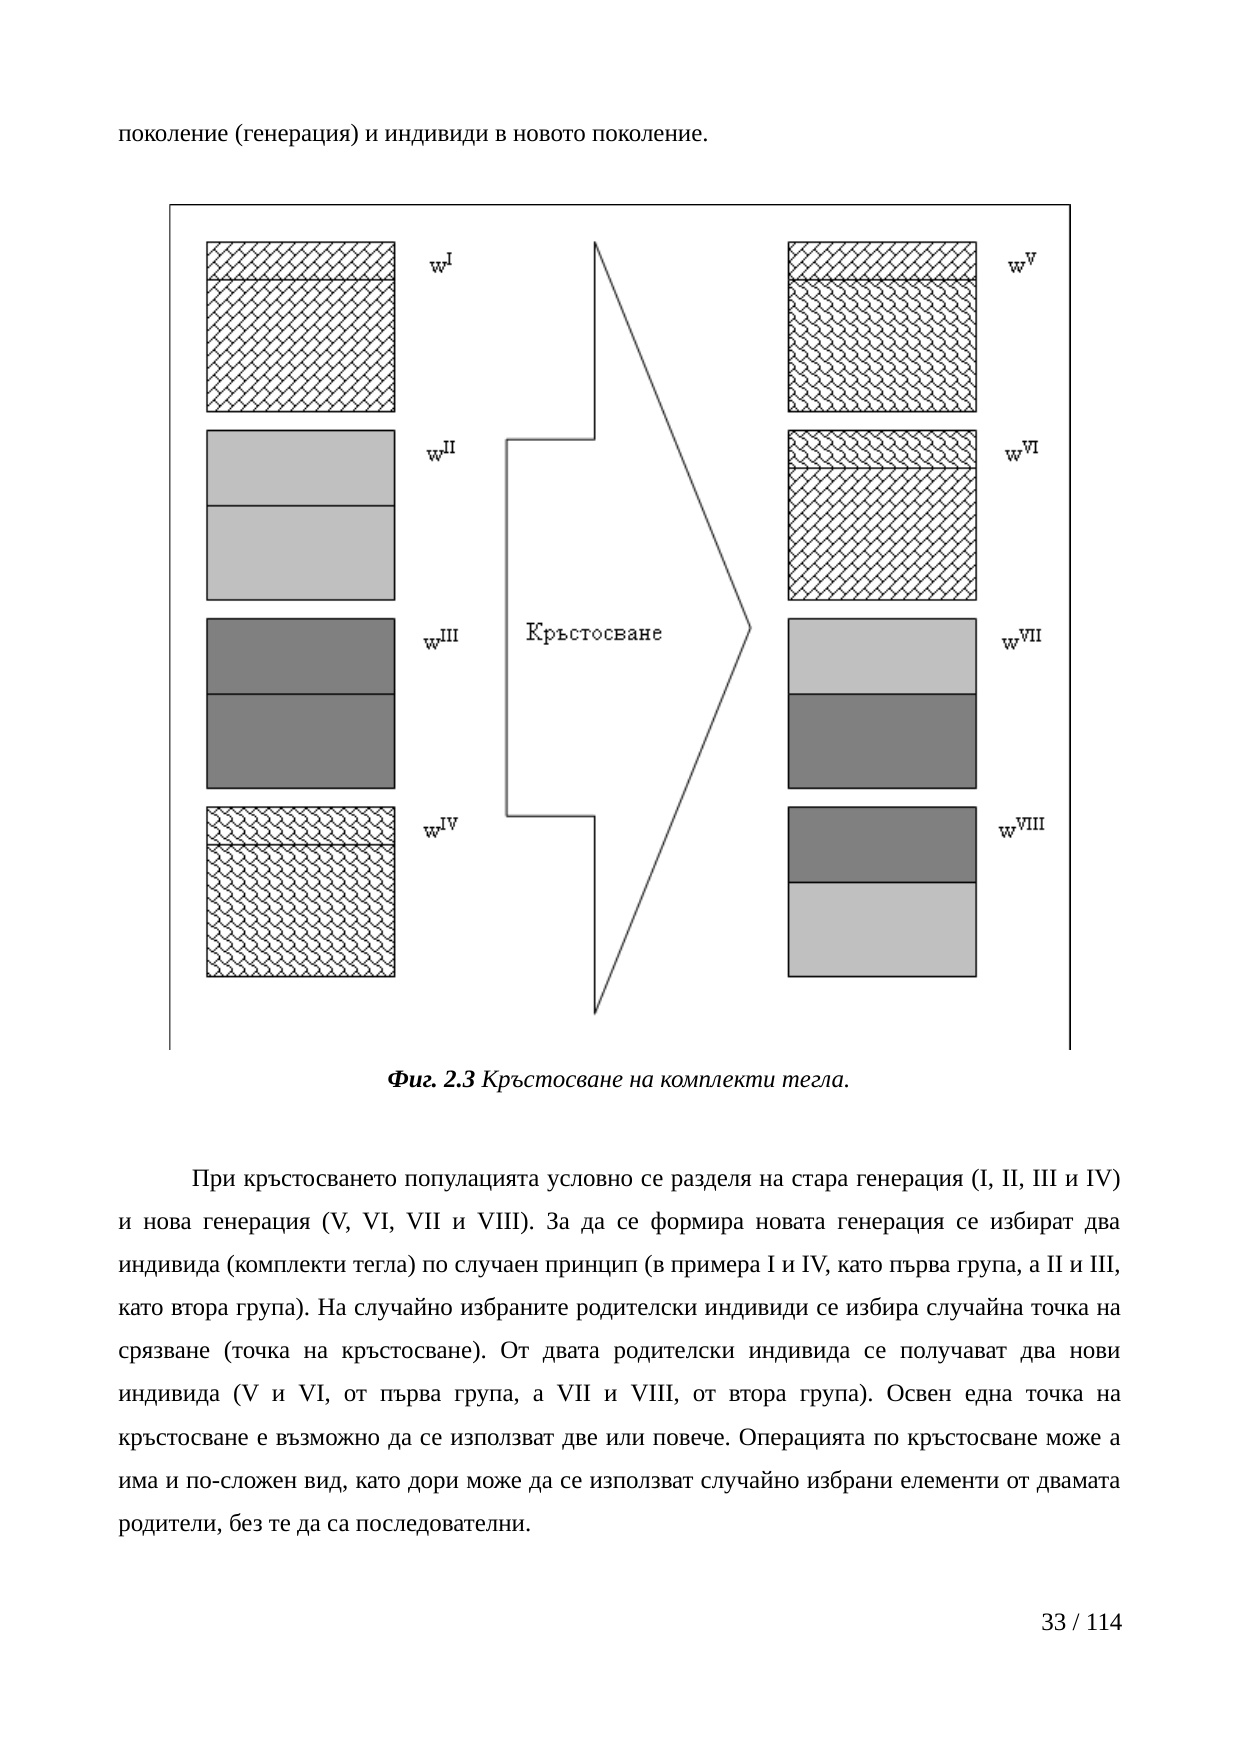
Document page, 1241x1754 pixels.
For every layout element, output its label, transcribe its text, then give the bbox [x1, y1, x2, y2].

text При кръстосването популацията условно се разделя на стара генерация (I, II, III и IV) и нова генерация (V, VI, VII и VIII). За да се формира новата генерация се избират два индивида (комплекти тегла) по случаен принцип (в примера I и IV, като първа група, a II и III, като втора група). На случайно избраните родителски индивиди се избира случайна точка на срязване (точка на кръстосване). От двата родителски индивида се получават два нови индивида (V и VI, от първа група, a VII и VIII, от втора група). Освен една точка на кръстосване е възможно да се използват две или повече. Операцията по кръстосване може а има и по-сложен вид, като дори може да се използват случайно избрани елементи от двамата родители, без те да са последователни. [118, 1163, 1122, 1537]
text поколение (генерация) и индивиди в новото поколение. [118, 118, 1122, 147]
text Фиг. 2.3 Кръстосване на комплекти тегла. [118, 217, 1122, 1093]
